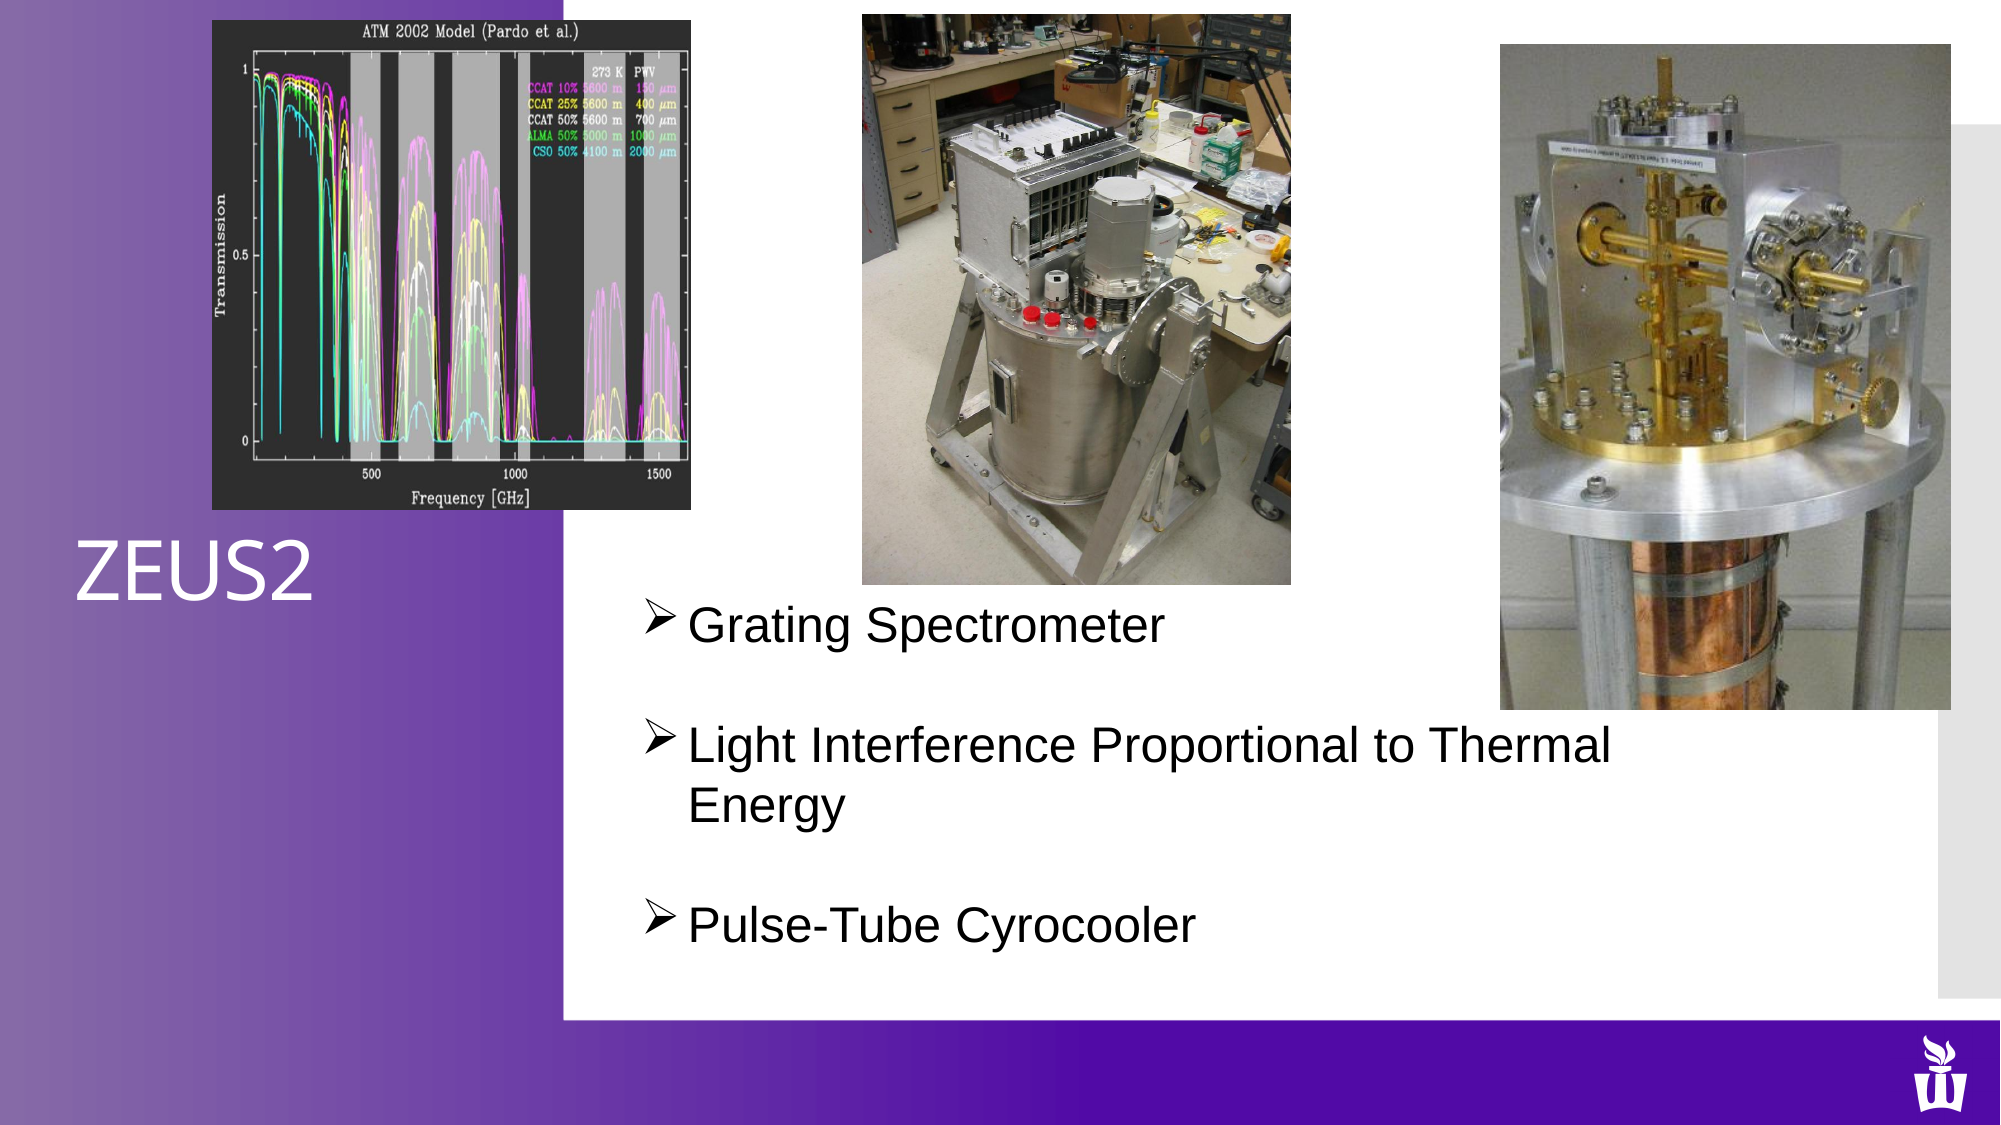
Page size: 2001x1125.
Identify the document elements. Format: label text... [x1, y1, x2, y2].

text_box ZEUS2 [60, 510, 627, 638]
picture [0, 0, 2000, 1125]
text_box Grating Spectrometer Light Interference Proportional to Thermal Energy Pulse-Tube Cyrocooler [626, 539, 1653, 855]
